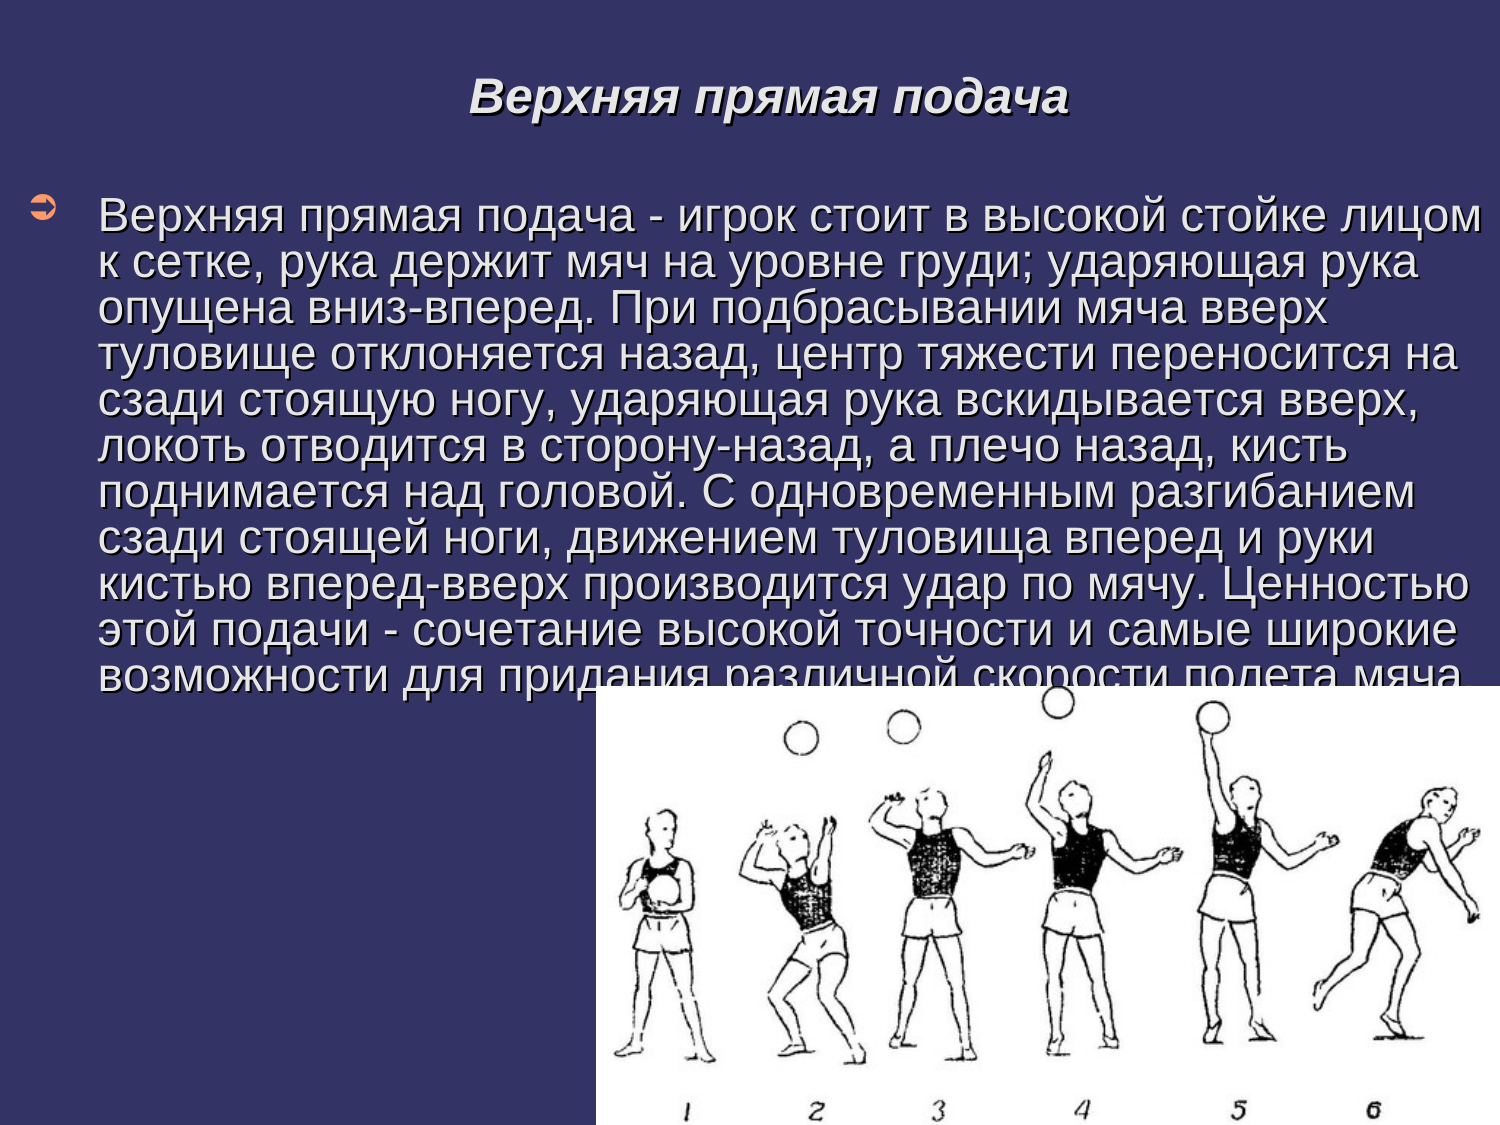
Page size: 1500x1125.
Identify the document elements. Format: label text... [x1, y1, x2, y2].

list Верхняя прямая подача - игрок стоит в высокой стойке лицом к сетке, рука держит мяч на уровне груди; ударяющая рука опущена вниз-вперед. При подбрасывании мяча вверх туловище отклоняется назад, центр тяжести переносится на сзади стоящую ногу, ударяющая рука вскидывается вверх, локоть отводится в сторону-назад, а плечо назад, кисть поднимается над головой. С одновременным разгибанием сзади стоящей ноги, движением туловища вперед и руки кистью вперед-вверх производится удар по мячу. Ценностью этой подачи - сочетание высокой точности и самые широкие возможности для придания различной скорости полета мяча. [0, 125, 1500, 740]
picture [596, 686, 1500, 1125]
title Верхняя прямая подача [64, 0, 1415, 125]
